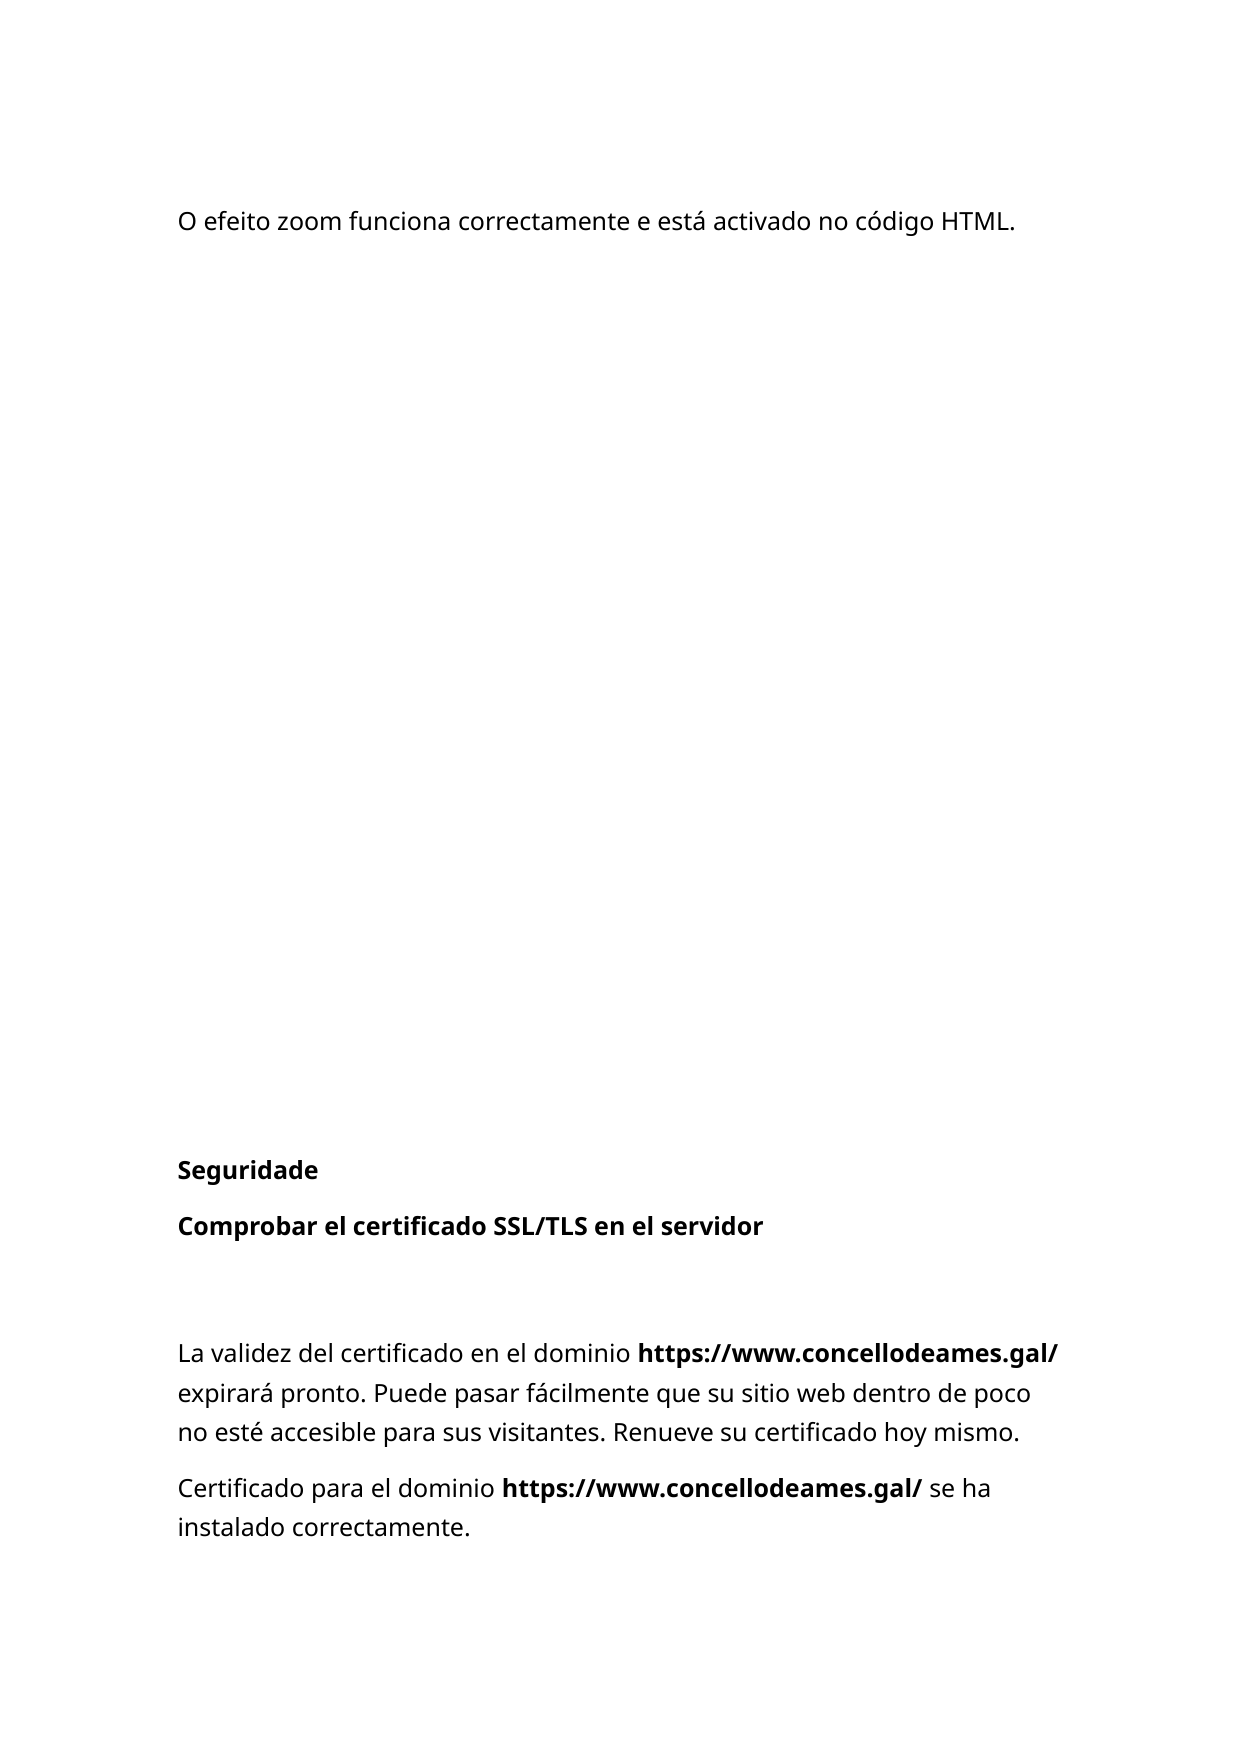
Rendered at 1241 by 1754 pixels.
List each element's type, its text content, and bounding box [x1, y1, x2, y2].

text Comprobar el certificado SSL/TLS en el servidor [177, 1208, 1063, 1242]
text O efeito zoom funciona correctamente e está activado no código HTML. [177, 203, 1063, 237]
text Certificado para el dominio https://www.concellodeames.gal/ se ha instalado correctamente. [177, 1470, 1063, 1543]
text Seguridade [177, 1153, 1063, 1187]
text La validez del certificado en el dominio https://www.concellodeames.gal/ expirará pronto. Puede pasar fácilmente que su sitio web dentro de poco no esté accesible para sus visitantes. Renueve su certificado hoy mismo. [177, 1336, 1063, 1448]
